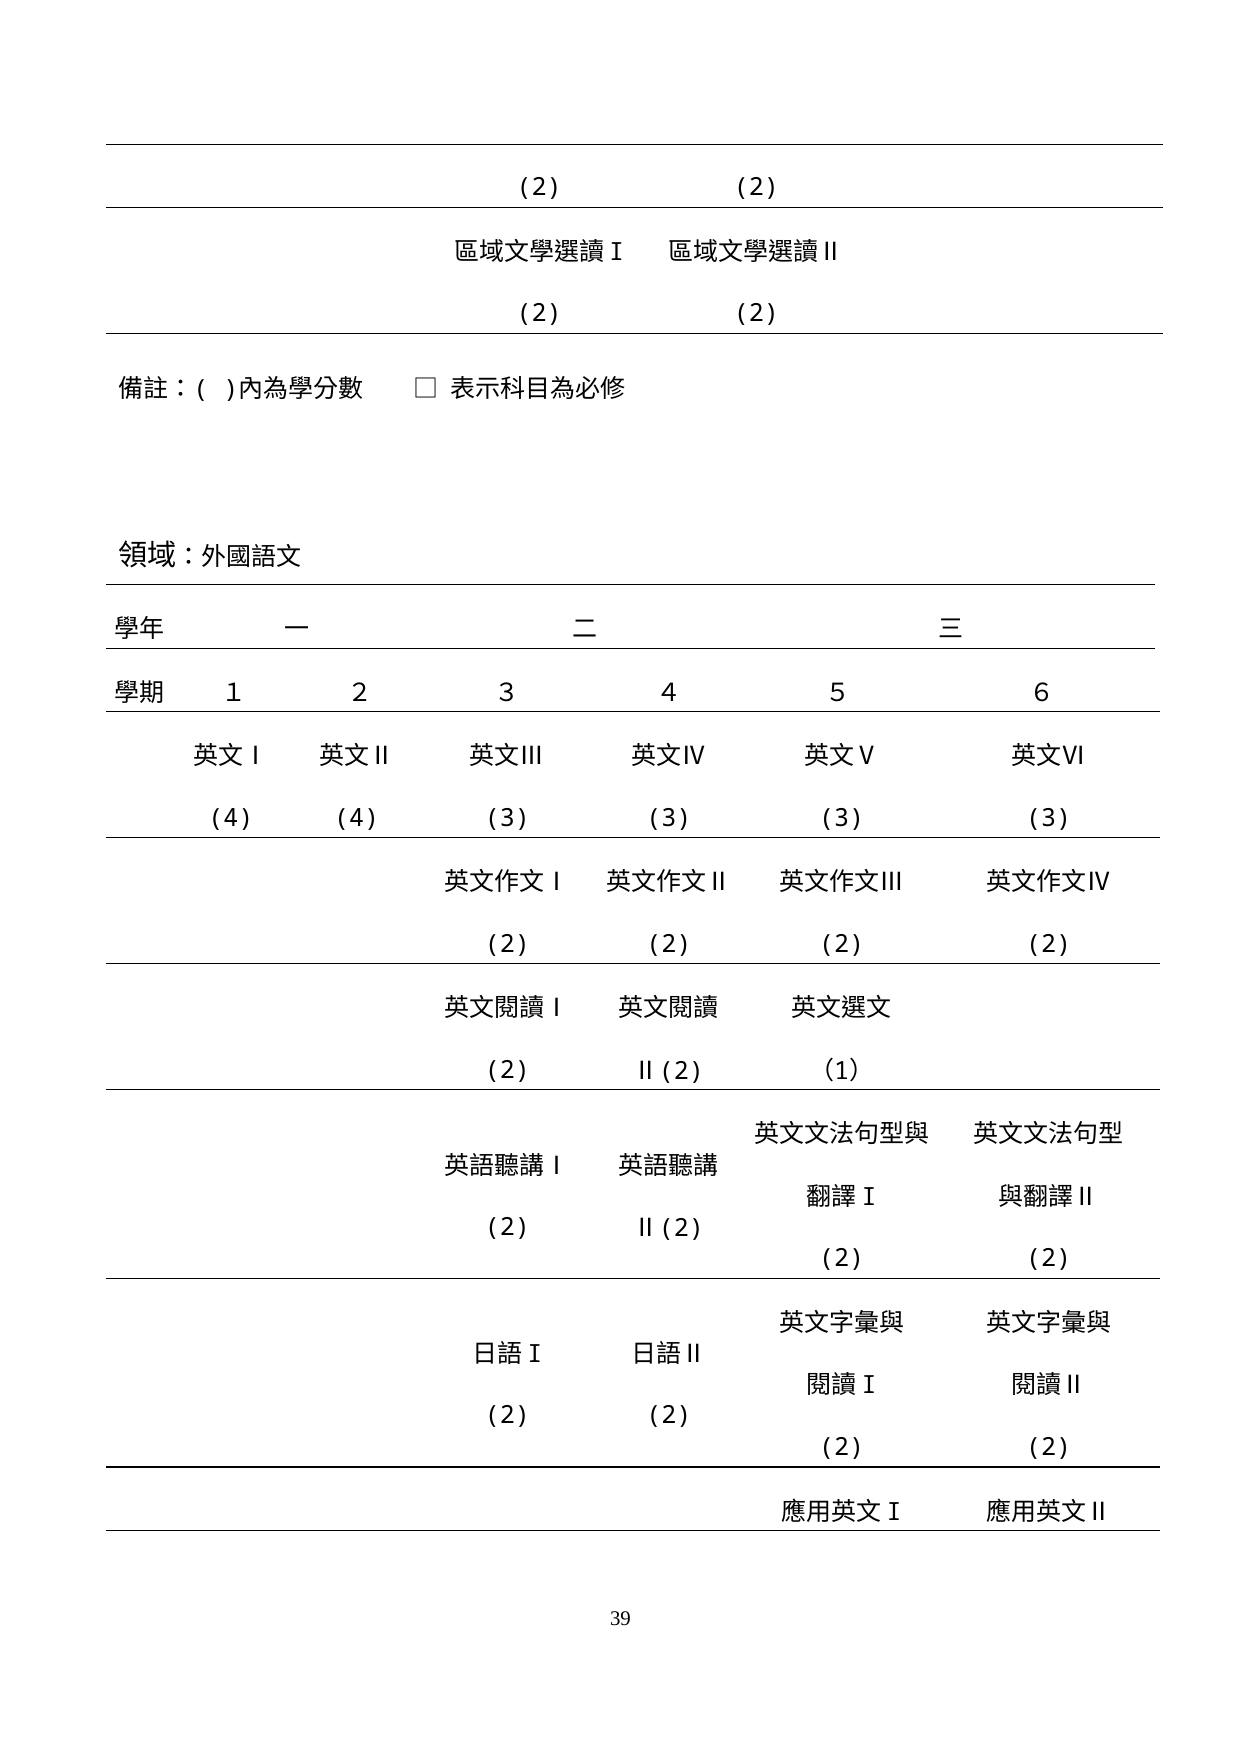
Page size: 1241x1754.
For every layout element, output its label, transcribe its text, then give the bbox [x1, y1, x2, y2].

table_cell [290, 208, 421, 333]
table_cell 英文字彙與 閱讀I (2) [746, 1279, 937, 1466]
table_cell 英文閱讀Ⅰ (2) [423, 964, 591, 1089]
table_cell 英文Ⅱ (4) [290, 712, 423, 837]
table_cell [290, 1468, 423, 1530]
table_cell 英文作文Ⅱ (2) [591, 838, 746, 963]
table_cell (2) [657, 145, 855, 207]
table_cell [164, 145, 290, 207]
table_cell [171, 1279, 290, 1466]
table_cell [171, 838, 290, 963]
table_cell [1155, 648, 1160, 711]
table_cell [171, 964, 290, 1089]
table_cell [290, 1090, 423, 1278]
table_cell ５ [746, 649, 928, 711]
table_cell 英文選文 （1） [746, 964, 937, 1089]
table_cell [164, 208, 290, 333]
table_cell ６ [929, 649, 1155, 711]
table_cell 日語Ⅱ (2) [591, 1279, 746, 1466]
table_cell 區域文學選讀I (2) [421, 208, 657, 333]
table_cell [106, 1468, 171, 1530]
table_cell １ [171, 649, 296, 711]
table_header [1155, 584, 1160, 648]
table_cell 英文文法句型與翻譯I (2) [746, 1090, 937, 1278]
table_header 二 [423, 585, 746, 648]
table_cell (2) [421, 145, 657, 207]
table_cell [996, 208, 1163, 333]
table_cell [1163, 207, 1171, 333]
table_cell [290, 1279, 423, 1466]
table_cell 英文Ⅴ (3) [746, 712, 937, 837]
table_cell [106, 1279, 171, 1466]
table_cell 應用英文Ⅱ [937, 1468, 1160, 1530]
table_cell [106, 1090, 171, 1278]
table_cell 區域文學選讀Ⅱ (2) [657, 208, 855, 333]
table_cell 英語聽講Ⅱ(2) [591, 1090, 746, 1278]
table_cell 應用英文I [746, 1468, 937, 1530]
table_cell 英文作文Ⅲ (2) [746, 838, 937, 963]
table_cell 英文Ⅲ (3) [423, 712, 591, 837]
table_cell [290, 838, 423, 963]
table_cell [1163, 144, 1171, 207]
table_cell ４ [591, 649, 746, 711]
table_cell [996, 145, 1163, 207]
table_header 學年 [106, 585, 171, 648]
table_cell ２ [296, 649, 423, 711]
table_cell [106, 838, 171, 963]
table_cell [855, 145, 996, 207]
table_cell [937, 964, 1160, 1089]
table_cell [855, 208, 996, 333]
table_cell [591, 1468, 746, 1530]
table_cell 日語I (2) [423, 1279, 591, 1466]
table_cell 英文字彙與 閱讀Ⅱ (2) [937, 1279, 1160, 1466]
table_cell 學期 [106, 649, 171, 711]
table_cell 英文Ⅰ (4) [171, 712, 290, 837]
table_header 三 [746, 585, 1155, 648]
table_cell 英文Ⅳ (3) [591, 712, 746, 837]
table_header 一 [171, 585, 423, 648]
table_cell 英文Ⅵ (3) [937, 712, 1160, 837]
table_cell [423, 1468, 591, 1530]
table_cell [290, 145, 421, 207]
table_cell [106, 712, 171, 837]
table_cell 英文閱讀Ⅱ(2) [591, 964, 746, 1089]
table_cell [171, 1468, 290, 1530]
table_cell 英文文法句型 與翻譯Ⅱ (2) [937, 1090, 1160, 1278]
table_cell 英文作文Ⅰ (2) [423, 838, 591, 963]
table_cell [106, 964, 171, 1089]
table_cell [290, 964, 423, 1089]
table_cell [106, 208, 164, 333]
text 備註：( )內為學分數 □ 表示科目為必修 [118, 344, 1122, 407]
table_cell [106, 145, 164, 207]
table_cell 英文作文Ⅳ (2) [937, 838, 1160, 963]
text 領域：外國語文 [118, 511, 1122, 574]
table_cell [171, 1090, 290, 1278]
table_cell ３ [423, 649, 591, 711]
table_cell 英語聽講Ⅰ (2) [423, 1090, 591, 1278]
